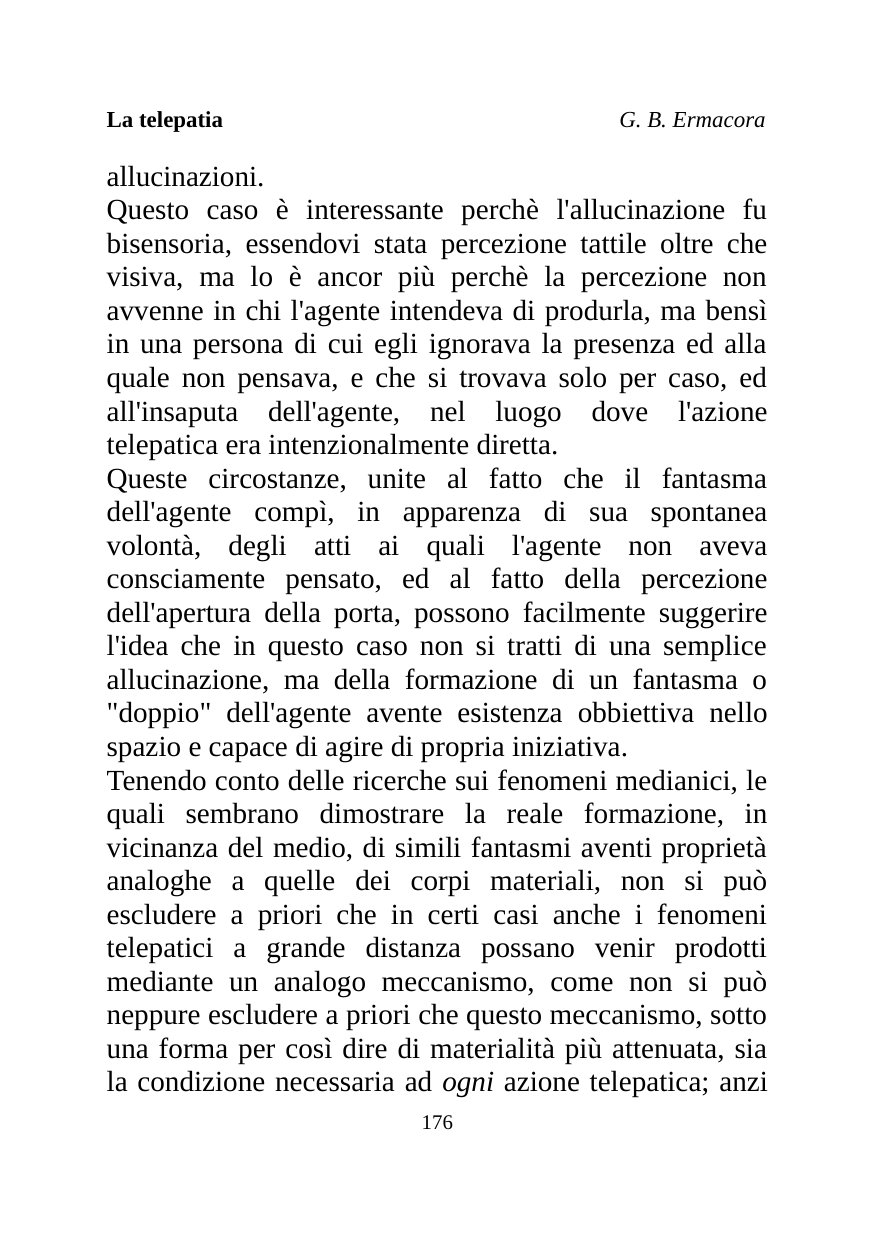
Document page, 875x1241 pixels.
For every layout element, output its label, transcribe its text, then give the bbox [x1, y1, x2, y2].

text Questo caso è interessante perchè l'allucinazione fu bisensoria, essendovi stata percezione tattile oltre che visiva, ma lo è ancor più perchè la percezione non avvenne in chi l'agente intendeva di produrla, ma bensì in una persona di cui egli ignorava la presenza ed alla quale non pensava, e che si trovava solo per caso, ed all'insaputa dell'agente, nel luogo dove l'azione telepatica era intenzionalmente diretta. [106, 192, 768, 461]
text allucinazioni. [106, 159, 768, 192]
text Queste circostanze, unite al fatto che il fantasma dell'agente compì, in apparenza di sua spontanea volontà, degli atti ai quali l'agente non aveva consciamente pensato, ed al fatto della percezione dell'apertura della porta, possono facilmente suggerire l'idea che in questo caso non si tratti di una semplice allucinazione, ma della formazione di un fantasma o "doppio" dell'agente avente esistenza obbiettiva nello spazio e capace di agire di propria iniziativa. [106, 461, 768, 763]
text Tenendo conto delle ricerche sui fenomeni medianici, le quali sembrano dimostrare la reale formazione, in vicinanza del medio, di simili fantasmi aventi proprietà analoghe a quelle dei corpi materiali, non si può escludere a priori che in certi casi anche i fenomeni telepatici a grande distanza possano venir prodotti mediante un analogo meccanismo, come non si può neppure escludere a priori che questo meccanismo, sotto una forma per così dire di materialità più attenuata, sia la condizione necessaria ad ogni azione telepatica; anzi [106, 763, 768, 1098]
